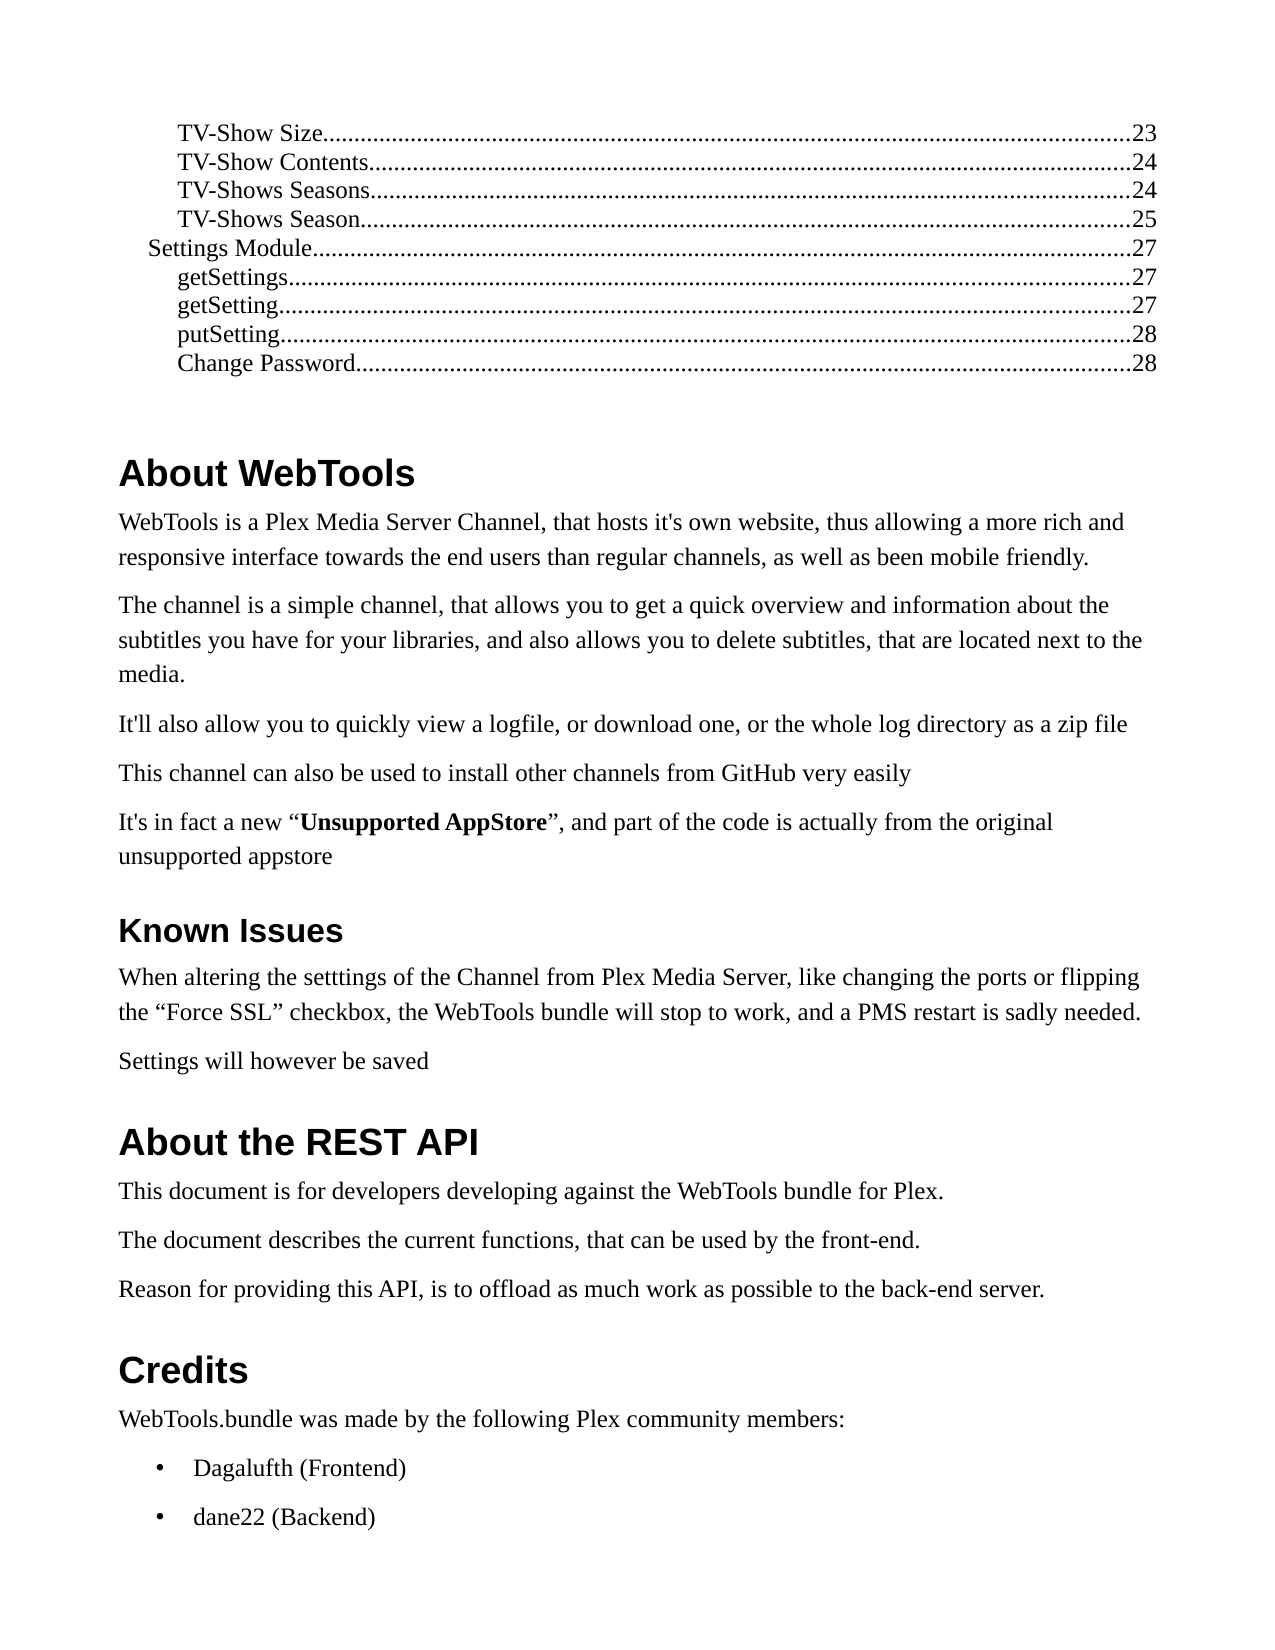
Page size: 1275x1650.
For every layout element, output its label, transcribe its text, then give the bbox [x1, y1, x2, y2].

text TV-Shows Seasons 24 [177, 176, 1157, 204]
text It'll also allow you to quickly view a logfile, or download one, or the whole log directory as a zip file [118, 709, 1157, 737]
text WebTools is a Plex Media Server Channel, that hosts it's own website, thus allowing a more rich and responsive interface towards the end users than regular channels, as well as been mobile friendly. [118, 507, 1157, 570]
text getSettings 27 [177, 262, 1157, 291]
text Settings will however be saved [118, 1046, 1157, 1074]
subtitle About the REST API [118, 1120, 1157, 1163]
text The channel is a simple channel, that allows you to get a quick overview and information about the subtitles you have for your libraries, and also allows you to delete subtitles, that are located next to the media. [118, 591, 1157, 688]
list dane22 (Backend) [156, 1502, 1157, 1531]
text TV-Show Contents 24 [177, 147, 1157, 176]
text When altering the setttings of the Channel from Plex Media Server, like changing the ports or flipping the “Force SSL” checkbox, the WebTools bundle will stop to work, and a PMS restart is sadly needed. [118, 962, 1157, 1026]
text WebTools.bundle was made by the following Plex community members: [118, 1404, 1157, 1433]
text Reason for providing this API, is to offload as much work as possible to the back-end server. [118, 1274, 1157, 1303]
text TV-Shows Season 25 [177, 204, 1157, 233]
subtitle Credits [118, 1348, 1157, 1392]
text TV-Show Size 23 [177, 118, 1157, 147]
subtitle Known Issues [118, 911, 1157, 950]
text Settings Module 27 [148, 233, 1157, 262]
text putSetting 28 [177, 319, 1157, 348]
text getSetting 27 [177, 291, 1157, 319]
text It's in fact a new “Unsupported AppStore”, and part of the code is actually from the original unsupported appstore [118, 807, 1157, 870]
list Dagalufth (Frontend) [156, 1453, 1157, 1482]
text This document is for developers developing against the WebTools bundle for Plex. [118, 1176, 1157, 1205]
subtitle About WebTools [118, 451, 1157, 494]
text Change Password 28 [177, 348, 1157, 377]
text The document describes the current functions, that can be used by the front-end. [118, 1225, 1157, 1254]
text This channel can also be used to install other channels from GitHub very easily [118, 758, 1157, 786]
